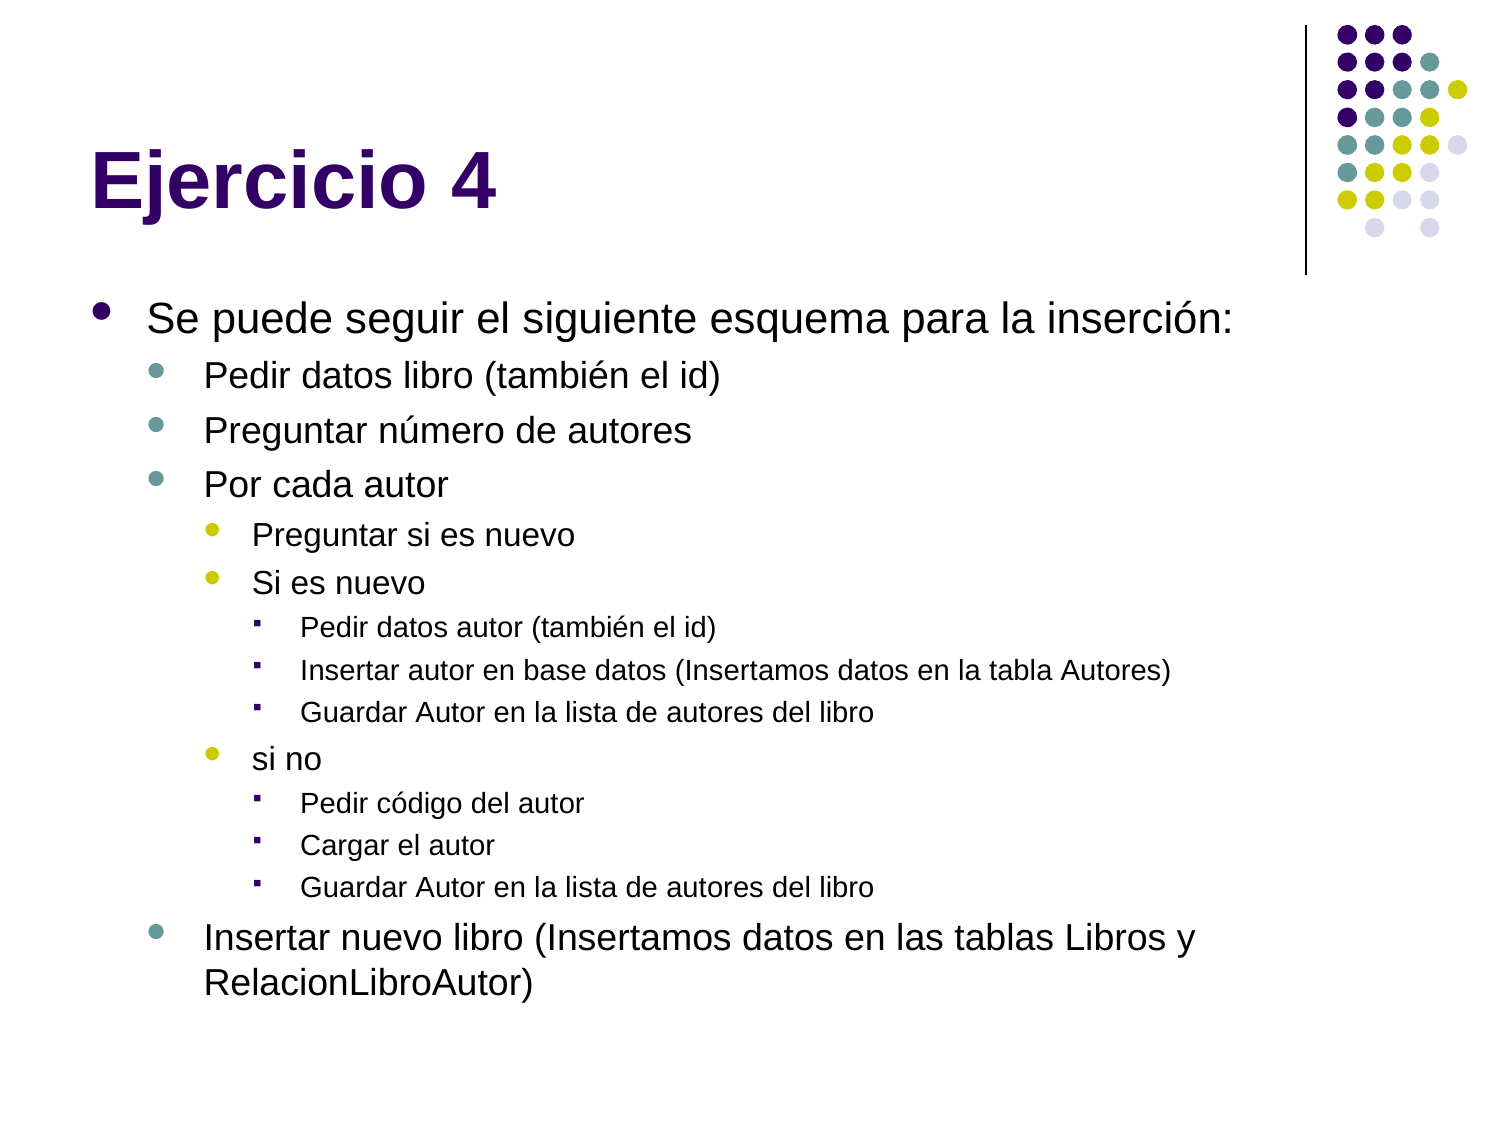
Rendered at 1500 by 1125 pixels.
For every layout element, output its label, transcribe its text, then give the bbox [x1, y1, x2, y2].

list Se puede seguir el siguiente esquema para la inserción: Pedir datos libro (también el id) Preguntar número de autores Por cada autor Preguntar si es nuevo Si es nuevo Pedir datos autor (también el id) Insertar autor en base datos (Insertamos datos en la tabla Autores) Guardar Autor en la lista de autores del libro si no Pedir código del autor Cargar el autor Guardar Autor en la lista de autores del libro Insertar nuevo libro (Insertamos datos en las tablas Libros y RelacionLibroAutor) [75, 281, 1426, 1035]
title Ejercicio 4 [74, 20, 1313, 233]
